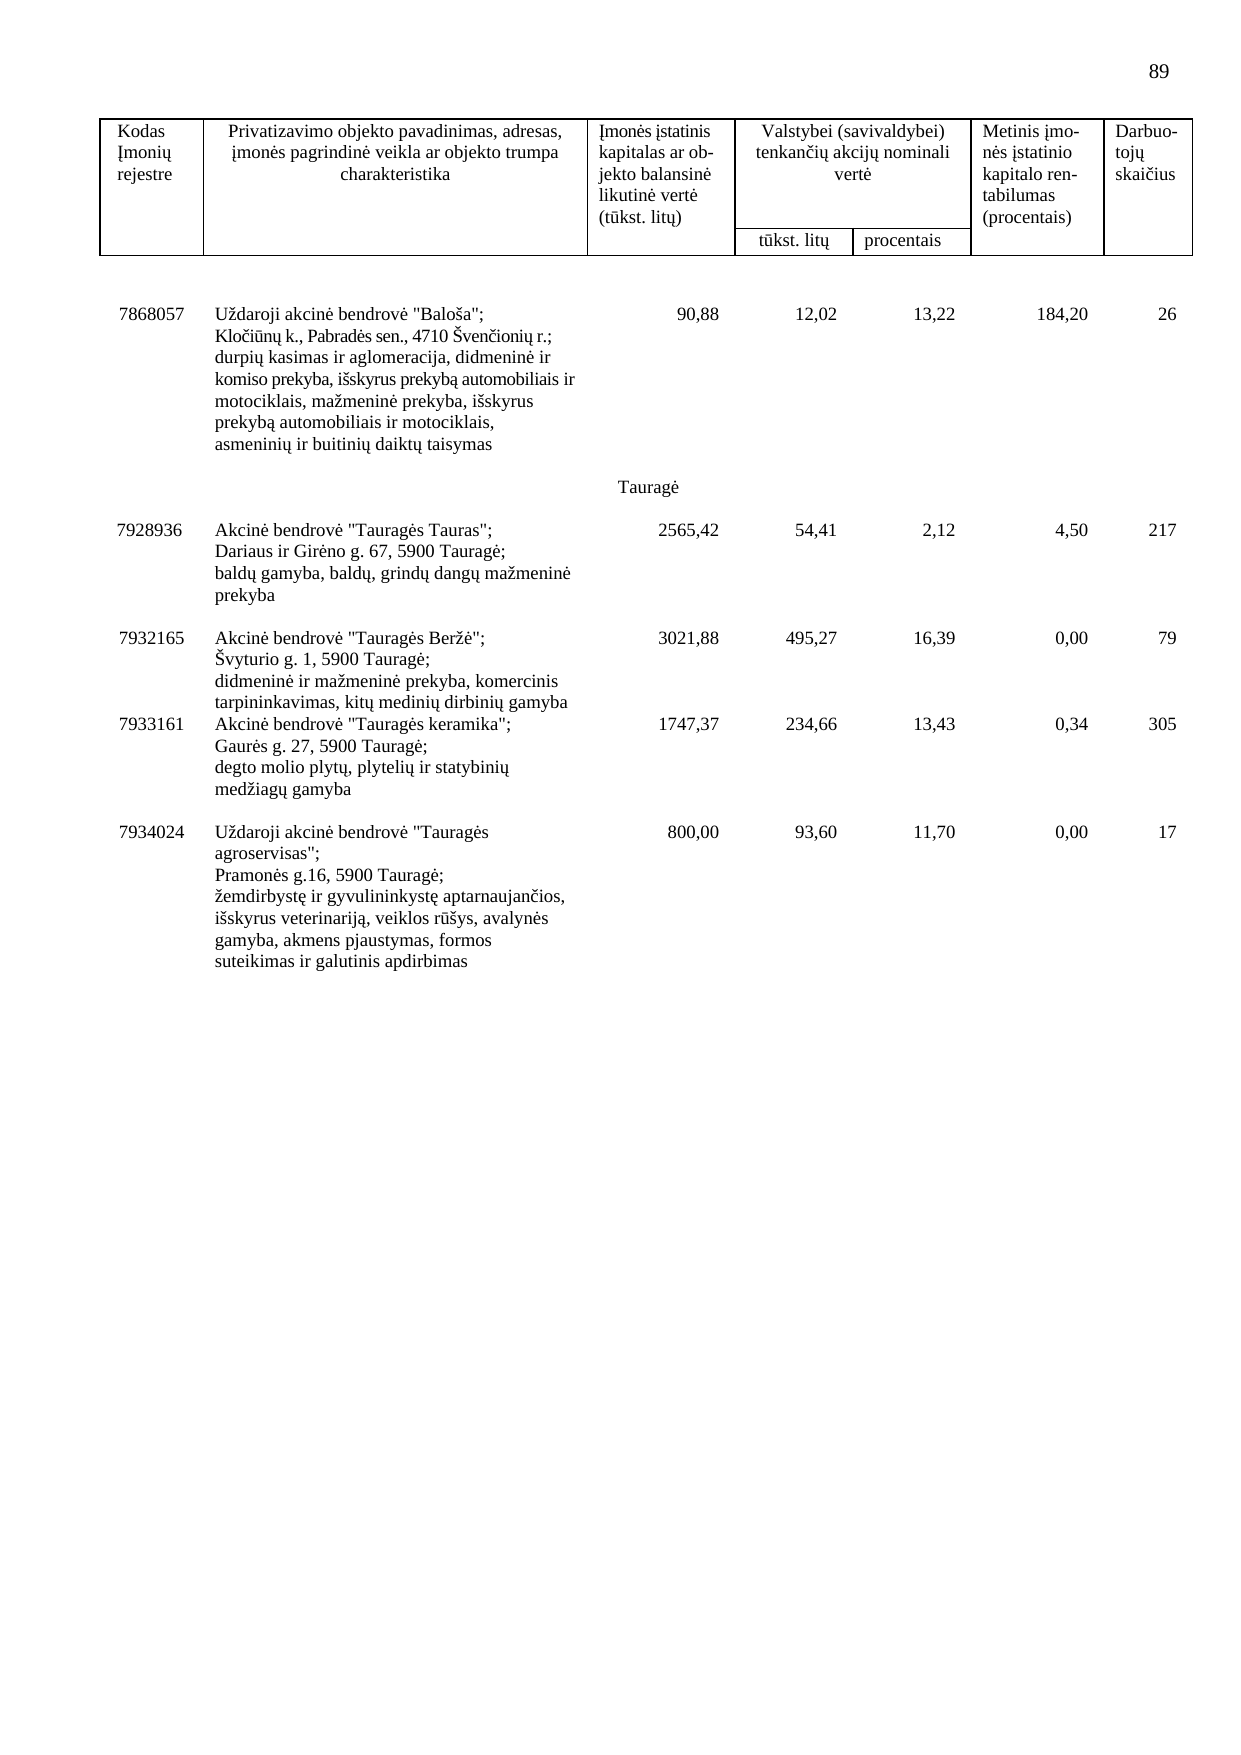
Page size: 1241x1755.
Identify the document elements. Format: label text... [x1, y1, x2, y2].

table_cell [204, 228, 587, 254]
table_cell [972, 228, 1103, 254]
table_cell 54,41 [735, 519, 853, 627]
table_cell 13,43 [853, 713, 971, 821]
table_cell 495,27 [735, 627, 853, 713]
table_header Valstybei (savivaldybei) tenkančių akcijų nominali vertė [736, 120, 970, 227]
table_cell 7868057 [100, 303, 203, 476]
table_cell 17 [1104, 821, 1192, 993]
table_cell [588, 228, 734, 254]
table_cell 7928936 [100, 519, 203, 627]
table_header Privatizavimo objekto pavadinimas, adresas, įmonės pagrindinė veikla ar objekto trumpa charakteristika [204, 120, 587, 227]
table_cell [587, 256, 735, 282]
table_cell Uždaroji akcinė bendrovė "Tauragės agroservisas"; Pramonės g.16, 5900 Tauragė; žemdirbystę ir gyvulininkystę aptarnaujančios, išskyrus veterinariją, veiklos rūšys, avalynės gamyba, akmens pjaustymas, formos suteikimas ir galutinis apdirbimas [203, 821, 587, 993]
table_cell [203, 282, 587, 303]
table_header Metinis įmo-nės įstatinio kapitalo ren-tabilumas (procentais) [972, 120, 1103, 227]
table_cell [100, 256, 203, 282]
table_cell [735, 282, 853, 303]
table_cell 16,39 [853, 627, 971, 713]
table_cell 4,50 [971, 519, 1104, 627]
table_cell 13,22 [853, 303, 971, 476]
table_cell [853, 282, 971, 303]
table_cell [971, 282, 1104, 303]
table_cell 184,20 [971, 303, 1104, 476]
table_cell 217 [1104, 519, 1192, 627]
table_cell 0,00 [971, 821, 1104, 993]
table_cell [735, 256, 853, 282]
table_header Įmonės įstatinis kapitalas ar ob-jekto balansinė likutinė vertė (tūkst. litų) [588, 120, 734, 227]
table_cell 0,00 [971, 627, 1104, 713]
table_cell 90,88 [587, 303, 735, 476]
table_cell [203, 256, 587, 282]
table_cell [101, 228, 203, 254]
table_cell 234,66 [735, 713, 853, 821]
table_cell Akcinė bendrovė "Tauragės keramika"; Gaurės g. 27, 5900 Tauragė; degto molio plytų, plytelių ir statybinių medžiagų gamyba [203, 713, 587, 821]
table_cell 2565,42 [587, 519, 735, 627]
table_header Kodas Įmonių rejestre [101, 120, 203, 227]
table_cell 800,00 [587, 821, 735, 993]
table_cell 1747,37 [587, 713, 735, 821]
table_cell 3021,88 [587, 627, 735, 713]
table_cell 7932165 [100, 627, 203, 713]
table_cell procentais [854, 229, 970, 254]
table_cell [1104, 282, 1192, 303]
table_cell [971, 256, 1104, 282]
table_cell 0,34 [971, 713, 1104, 821]
table_cell 2,12 [853, 519, 971, 627]
table_cell 305 [1104, 713, 1192, 821]
table_cell [1105, 228, 1192, 254]
table_cell 26 [1104, 303, 1192, 476]
table_cell 7934024 [100, 821, 203, 993]
table_cell 93,60 [735, 821, 853, 993]
table_cell Akcinė bendrovė "Tauragės Beržė"; Švyturio g. 1, 5900 Tauragė; didmeninė ir mažmeninė prekyba, komercinis tarpininkavimas, kitų medinių dirbinių gamyba [203, 627, 587, 713]
table_cell [100, 282, 203, 303]
table_cell 11,70 [853, 821, 971, 993]
table_cell [1104, 256, 1192, 282]
table_cell tūkst. litų [736, 229, 852, 254]
table_cell Akcinė bendrovė "Tauragės Tauras"; Dariaus ir Girėno g. 67, 5900 Tauragė; baldų gamyba, baldų, grindų dangų mažmeninė prekyba [203, 519, 587, 627]
table_cell Uždaroji akcinė bendrovė "Baloša"; Kločiūnų k., Pabradės sen., 4710 Švenčionių r.; durpių kasimas ir aglomeracija, didmeninė ir komiso prekyba, išskyrus prekybą automobiliais ir motociklais, mažmeninė prekyba, išskyrus prekybą automobiliais ir motociklais, asmeninių ir buitinių daiktų taisymas [203, 303, 587, 476]
table_cell [853, 256, 971, 282]
table_cell [587, 282, 735, 303]
table_cell Tauragė [100, 476, 1192, 519]
table_cell 79 [1104, 627, 1192, 713]
table_cell 12,02 [735, 303, 853, 476]
table_cell 7933161 [100, 713, 203, 821]
table_header Darbuo-tojų skaičius [1105, 120, 1192, 227]
